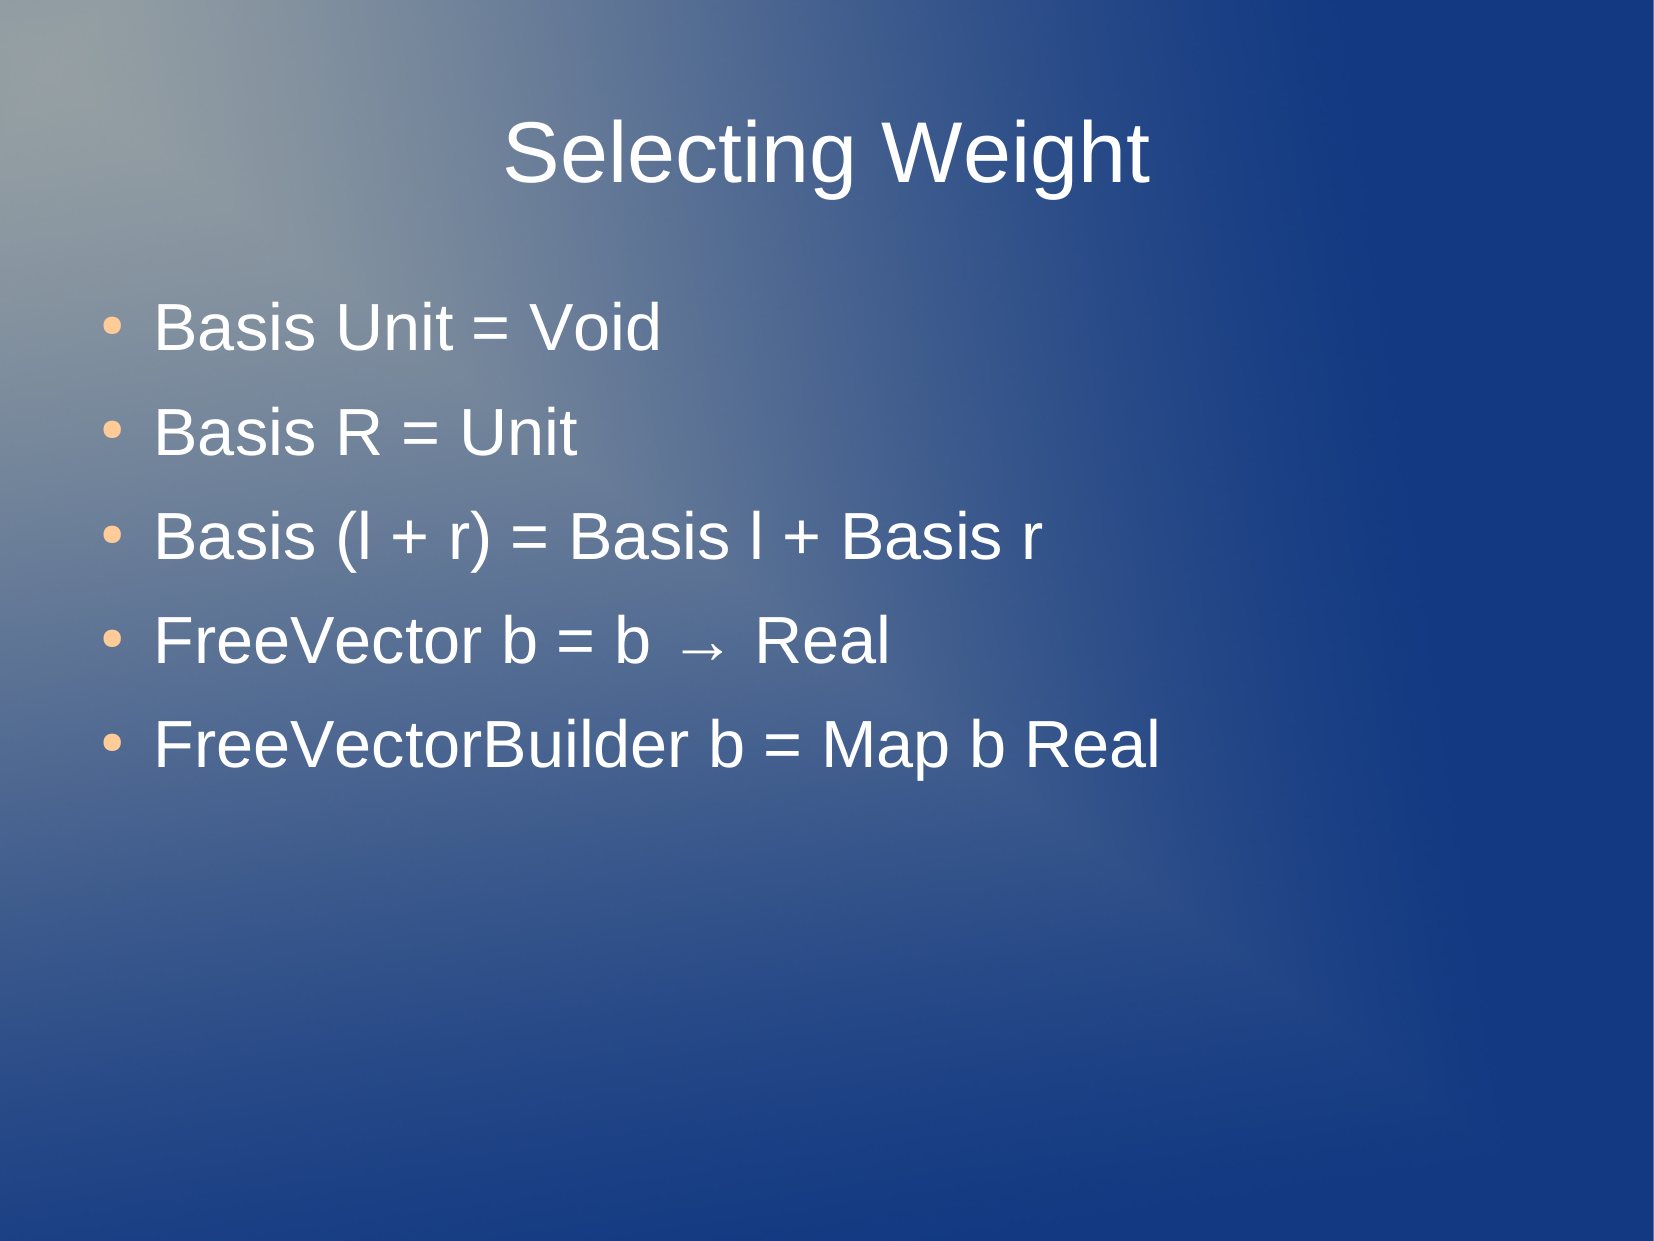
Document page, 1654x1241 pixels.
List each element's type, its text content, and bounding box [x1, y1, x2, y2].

picture [0, 0, 1654, 1241]
title Selecting Weight [82, 49, 1571, 257]
list Basis Unit = Void Basis R = Unit Basis (l + r) = Basis l + Basis r FreeVector b = b → Real FreeVectorBuilder b = Map b Real [82, 290, 1571, 1109]
